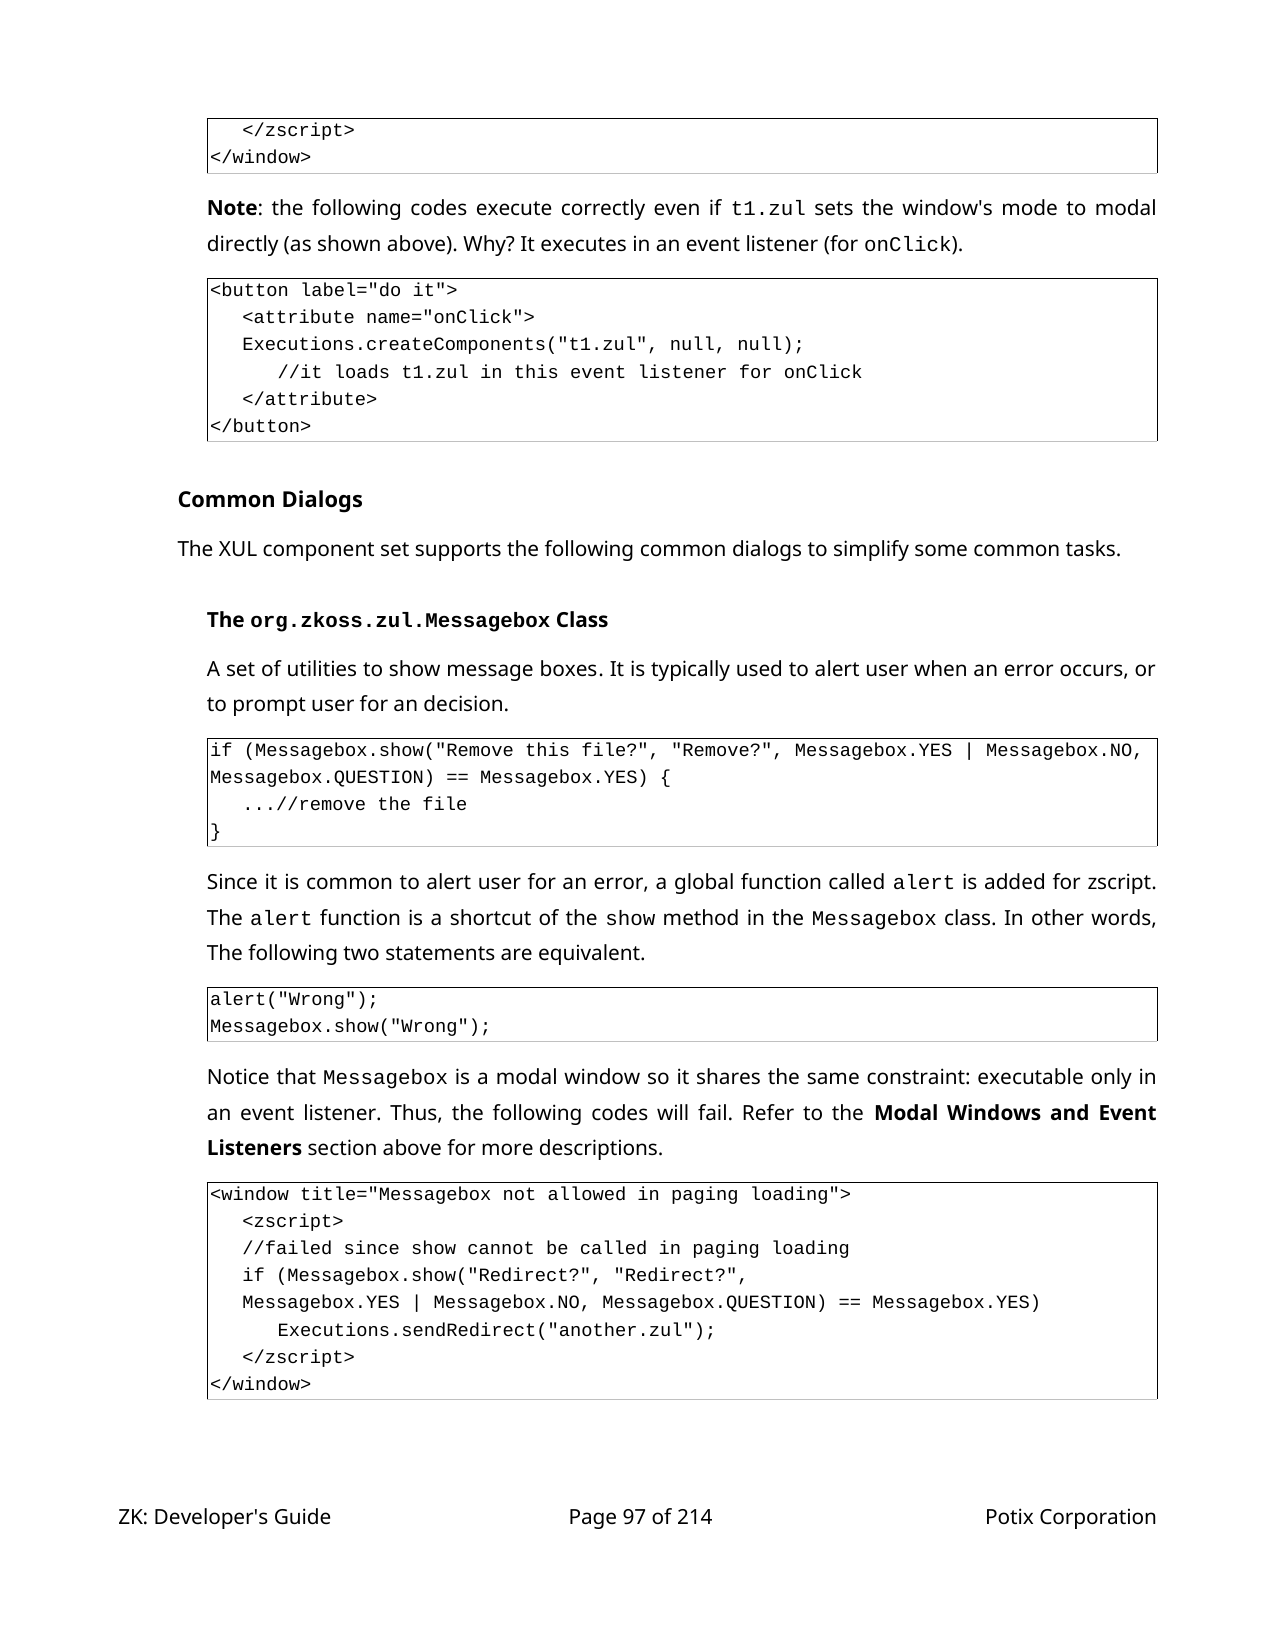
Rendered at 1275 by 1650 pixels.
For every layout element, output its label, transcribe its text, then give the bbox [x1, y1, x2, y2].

text Executions.createComponents("t1.zul", null, null); [208, 332, 1157, 357]
text Since it is common to alert user for an error, a global function called alert is added for zscript. The alert function is a shortcut of the show method in the Messagebox class. In other words, The following two statements are equivalent. [207, 867, 1157, 966]
text if (Messagebox.show("Remove this file?", "Remove?", Messagebox.YES | Messagebox.NO, Messagebox.QUESTION) == Messagebox.YES) { [208, 739, 1157, 789]
text <window title="Messagebox not allowed in paging loading"> [208, 1183, 1157, 1206]
text <zscript> [208, 1209, 1157, 1233]
subtitle The org.zkoss.zul.Messagebox Class [207, 605, 1157, 633]
text </window> [208, 145, 1157, 173]
text </window> [208, 1372, 1157, 1399]
subtitle Common Dialogs [177, 484, 1157, 514]
text Messagebox.YES | Messagebox.NO, Messagebox.QUESTION) == Messagebox.YES) [208, 1290, 1157, 1315]
text Executions.sendRedirect("another.zul"); [208, 1318, 1157, 1342]
text <attribute name="onClick"> [208, 305, 1157, 329]
text The XUL component set supports the following common dialogs to simplify some common tasks. [177, 534, 1157, 562]
text Messagebox.show("Wrong"); [208, 1014, 1157, 1041]
text if (Messagebox.show("Redirect?", "Redirect?", [208, 1263, 1157, 1287]
text //failed since show cannot be called in paging loading [208, 1236, 1157, 1260]
text //it loads t1.zul in this event listener for onClick [208, 359, 1157, 384]
text </zscript> [208, 1345, 1157, 1369]
text </attribute> [208, 387, 1157, 411]
text </zscript> [208, 119, 1157, 142]
text } [208, 819, 1157, 846]
text A set of utilities to show message boxes. It is typically used to alert user when an error occurs, or to prompt user for an decision. [207, 654, 1157, 718]
text alert("Wrong"); [208, 988, 1157, 1011]
text Notice that Messagebox is a modal window so it shares the same constraint: executable only in an event listener. Thus, the following codes will fail. Refer to the Modal Windows and Event Listeners section above for more descriptions. [207, 1062, 1157, 1161]
text ...//remove the file [208, 792, 1157, 816]
text </button> [208, 414, 1157, 441]
text Note: the following codes execute correctly even if t1.zul sets the window's mode to modal directly (as shown above). Why? It executes in an event listener (for onClick). [207, 193, 1157, 257]
text <button label="do it"> [208, 279, 1157, 302]
